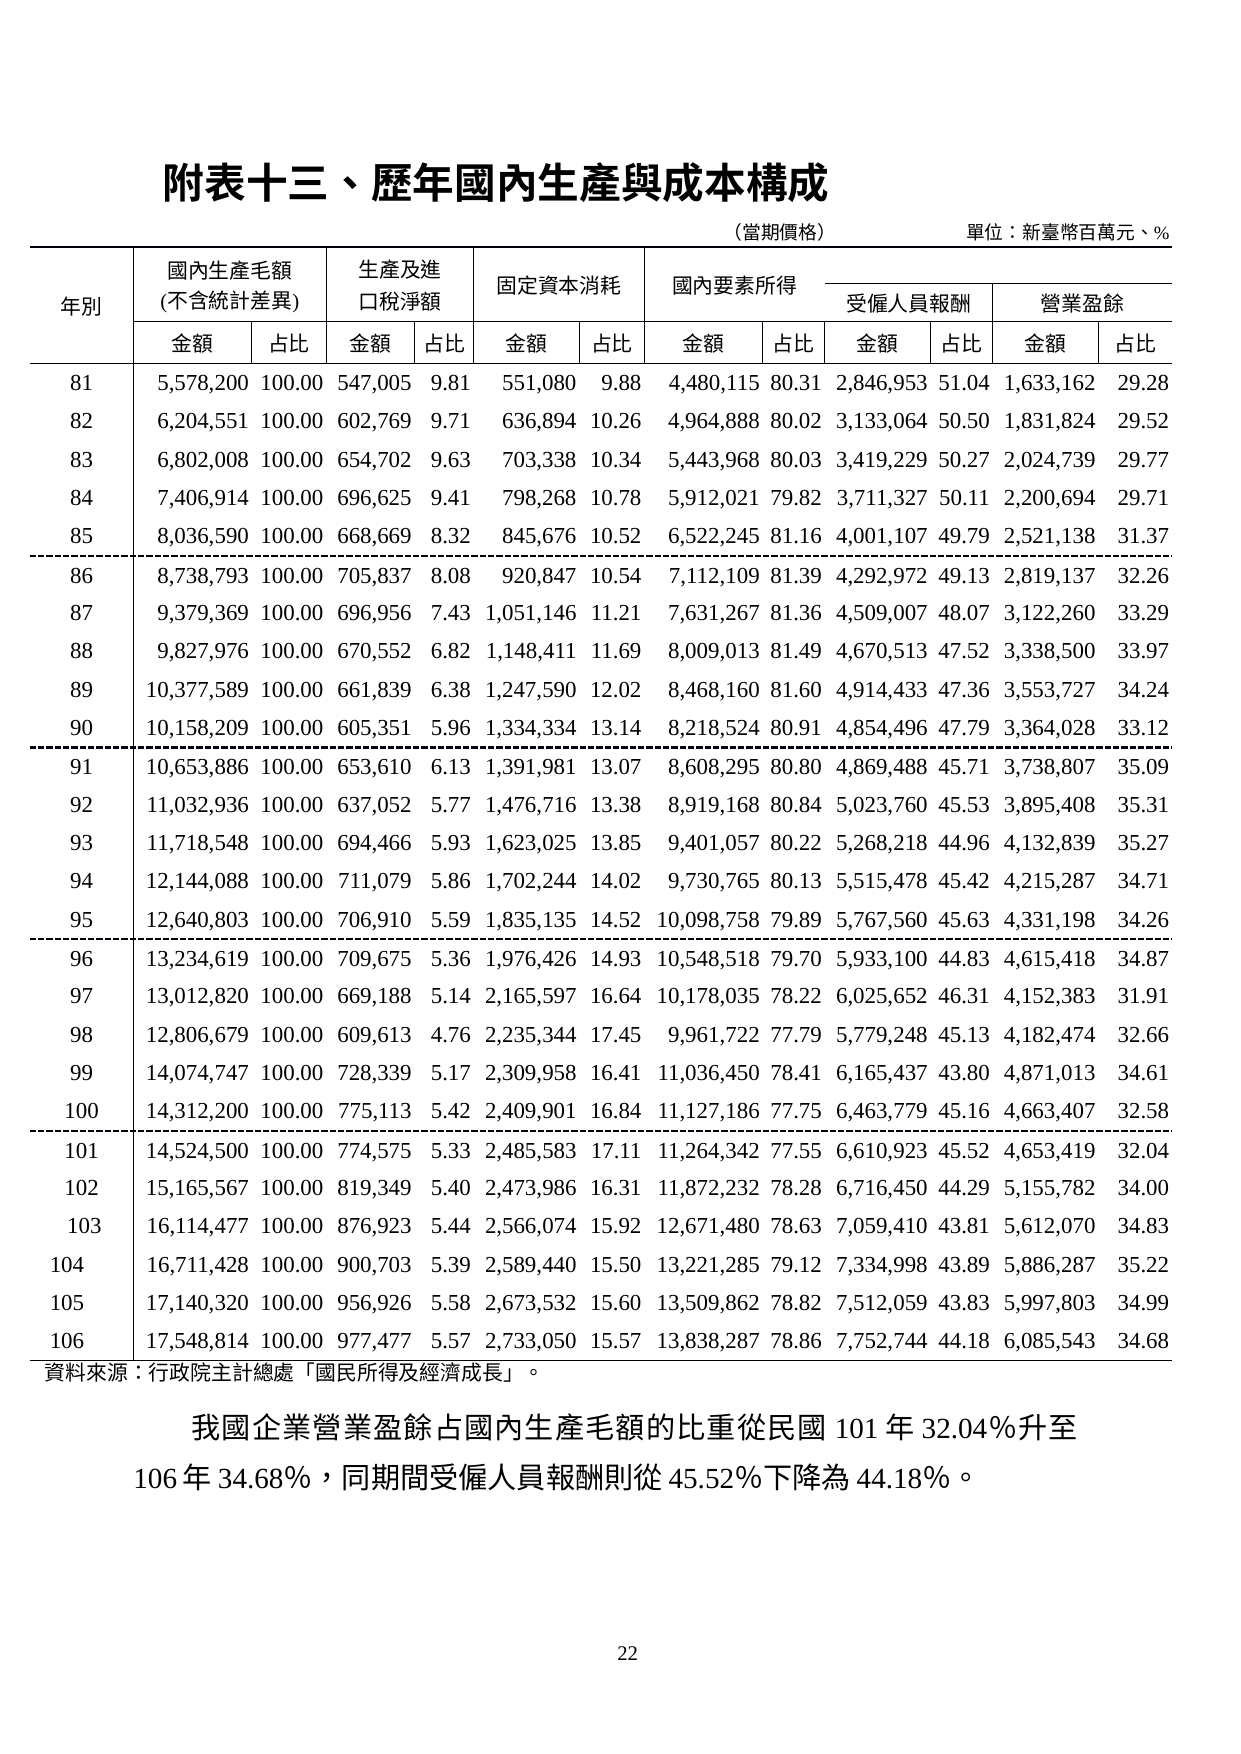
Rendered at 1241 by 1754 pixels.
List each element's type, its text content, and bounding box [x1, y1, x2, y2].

table_cell 49.79 [930, 516, 992, 555]
table_cell 32.58 [1098, 1091, 1172, 1130]
table_cell 4,871,013 [993, 1053, 1098, 1091]
table_cell 8,468,160 [644, 670, 762, 708]
table_cell 78.41 [762, 1053, 824, 1091]
table_cell 100.00 [251, 976, 326, 1015]
table_cell 3,895,408 [993, 785, 1098, 823]
table_cell 89 [30, 670, 133, 708]
table_cell 670,552 [326, 631, 414, 670]
table_cell 102 [30, 1168, 133, 1206]
table_cell 13,509,862 [644, 1283, 762, 1321]
table_cell 86 [30, 555, 133, 593]
table_cell 100.00 [251, 1053, 326, 1091]
table_cell 4,964,888 [644, 401, 762, 440]
table_cell 1,391,981 [474, 746, 579, 785]
table_cell 9,379,369 [134, 593, 251, 631]
table_cell 34.71 [1098, 861, 1172, 900]
table_cell 2,409,901 [474, 1091, 579, 1130]
table_cell 9,961,722 [644, 1015, 762, 1053]
table_cell 636,894 [474, 401, 579, 440]
table_cell 5,578,200 [134, 364, 251, 401]
table_cell 694,466 [326, 823, 414, 861]
table_cell 696,625 [326, 478, 414, 516]
table_cell 9.88 [579, 364, 644, 401]
table_cell 661,839 [326, 670, 414, 708]
table_cell 80.80 [762, 746, 824, 785]
table_cell 5.59 [414, 900, 473, 938]
table_cell 35.31 [1098, 785, 1172, 823]
table_cell 100 [30, 1091, 133, 1130]
table_cell [1172, 708, 1201, 746]
table_cell 6,165,437 [825, 1053, 930, 1091]
table_cell 44.83 [930, 938, 992, 976]
table_cell 100.00 [251, 1015, 326, 1053]
table_cell 營業盈餘 [993, 284, 1172, 321]
table_cell 4,914,433 [825, 670, 930, 708]
table_cell 29.28 [1098, 364, 1172, 401]
table_cell 16.41 [579, 1053, 644, 1091]
table_cell 8,919,168 [644, 785, 762, 823]
table_cell 5,443,968 [644, 440, 762, 478]
table_cell 4,854,496 [825, 708, 930, 746]
table_cell 9,730,765 [644, 861, 762, 900]
table_cell 1,247,590 [474, 670, 579, 708]
table_cell [1172, 1053, 1201, 1091]
table_cell 1,334,334 [474, 708, 579, 746]
table_cell 609,613 [326, 1015, 414, 1053]
table_cell 605,351 [326, 708, 414, 746]
table_cell 29.71 [1098, 478, 1172, 516]
table_cell 14.02 [579, 861, 644, 900]
table_cell [1172, 363, 1201, 401]
table_cell 11,872,232 [644, 1168, 762, 1206]
table_cell 5.96 [414, 708, 473, 746]
table_cell 14.52 [579, 900, 644, 938]
table_cell 9.41 [414, 478, 473, 516]
table_cell [1172, 900, 1201, 938]
table_cell 4,001,107 [825, 516, 930, 555]
table_cell 51.04 [930, 364, 992, 401]
table_cell 2,200,694 [993, 478, 1098, 516]
table_cell 78.63 [762, 1206, 824, 1245]
table_cell 6,716,450 [825, 1168, 930, 1206]
table_cell 35.27 [1098, 823, 1172, 861]
table_cell 81 [30, 364, 133, 401]
table_cell 653,610 [326, 746, 414, 785]
table_cell 16,114,477 [134, 1206, 251, 1245]
table_cell 2,589,440 [474, 1245, 579, 1283]
table_cell 2,846,953 [825, 364, 930, 401]
table_cell 97 [30, 976, 133, 1015]
table_cell 48.07 [930, 593, 992, 631]
table_cell 5,886,287 [993, 1245, 1098, 1283]
table_cell 32.04 [1098, 1130, 1172, 1168]
table_cell 2,165,597 [474, 976, 579, 1015]
table_cell 受僱人員報酬 [825, 284, 992, 321]
table_cell 10.26 [579, 401, 644, 440]
table_cell 8.08 [414, 555, 473, 593]
table_cell 14,312,200 [134, 1091, 251, 1130]
table_cell 91 [30, 746, 133, 785]
table_cell 7,752,744 [825, 1321, 930, 1360]
table_cell 5,515,478 [825, 861, 930, 900]
table_cell 100.00 [251, 401, 326, 440]
table_cell 43.80 [930, 1053, 992, 1091]
table_cell 11,264,342 [644, 1130, 762, 1168]
table_cell 94 [30, 861, 133, 900]
table_cell 6,610,923 [825, 1130, 930, 1168]
table_cell 5,779,248 [825, 1015, 930, 1053]
table_cell 5,933,100 [825, 938, 930, 976]
table_cell 93 [30, 823, 133, 861]
table_cell 17.11 [579, 1130, 644, 1168]
table_cell 100.00 [251, 1091, 326, 1130]
table_cell 45.13 [930, 1015, 992, 1053]
table_cell 34.26 [1098, 900, 1172, 938]
table_cell 709,675 [326, 938, 414, 976]
table_cell 固定資本消耗 [474, 248, 644, 321]
table_cell 34.61 [1098, 1053, 1172, 1091]
table_cell 5.86 [414, 861, 473, 900]
table_cell 551,080 [474, 364, 579, 401]
table_cell 17,548,814 [134, 1321, 251, 1360]
table_cell 1,831,824 [993, 401, 1098, 440]
table_cell 13,838,287 [644, 1321, 762, 1360]
table_cell [1172, 1245, 1201, 1283]
table_cell 43.89 [930, 1245, 992, 1283]
table_cell 35.22 [1098, 1245, 1172, 1283]
table_cell 1,148,411 [474, 631, 579, 670]
table_cell 2,473,986 [474, 1168, 579, 1206]
table_cell 34.87 [1098, 938, 1172, 976]
table_cell [1172, 1091, 1201, 1130]
table_cell 11,036,450 [644, 1053, 762, 1091]
table_cell 34.00 [1098, 1168, 1172, 1206]
table_cell 11.21 [579, 593, 644, 631]
table_cell 生產及進 口稅淨額 [327, 248, 473, 321]
table_cell 100.00 [251, 516, 326, 555]
table_cell [1172, 861, 1201, 900]
table_cell 876,923 [326, 1206, 414, 1245]
table_cell 13.07 [579, 746, 644, 785]
table_cell 4,509,007 [825, 593, 930, 631]
table_cell 7.43 [414, 593, 473, 631]
table_cell 82 [30, 401, 133, 440]
table_cell 81.36 [762, 593, 824, 631]
table_cell 6,025,652 [825, 976, 930, 1015]
table_cell 774,575 [326, 1130, 414, 1168]
table_cell 5.40 [414, 1168, 473, 1206]
table_cell 669,188 [326, 976, 414, 1015]
table_cell 44.96 [930, 823, 992, 861]
table_cell 6,204,551 [134, 401, 251, 440]
table_cell 9,401,057 [644, 823, 762, 861]
table_cell 15,165,567 [134, 1168, 251, 1206]
table_cell 34.83 [1098, 1206, 1172, 1245]
table_cell 547,005 [326, 364, 414, 401]
table_cell 2,566,074 [474, 1206, 579, 1245]
table_cell 13,012,820 [134, 976, 251, 1015]
table_cell 占比 [1099, 322, 1172, 363]
table_cell 705,837 [326, 555, 414, 593]
table_cell 100.00 [251, 1245, 326, 1283]
table_cell 6.13 [414, 746, 473, 785]
table_cell 47.79 [930, 708, 992, 746]
table_cell 9.63 [414, 440, 473, 478]
table_cell 654,702 [326, 440, 414, 478]
table_cell 13,221,285 [644, 1245, 762, 1283]
table_cell 90 [30, 708, 133, 746]
table_cell 7,112,109 [644, 555, 762, 593]
table_cell 3,419,229 [825, 440, 930, 478]
table_cell 95 [30, 900, 133, 938]
table_cell 11,127,186 [644, 1091, 762, 1130]
table_cell 3,338,500 [993, 631, 1098, 670]
table_cell 10.78 [579, 478, 644, 516]
table_cell 85 [30, 516, 133, 555]
table_cell 81.16 [762, 516, 824, 555]
table_cell 728,339 [326, 1053, 414, 1091]
table_cell [1172, 321, 1201, 363]
table_cell 5.93 [414, 823, 473, 861]
table_cell 9,827,976 [134, 631, 251, 670]
table_cell 4,670,513 [825, 631, 930, 670]
table_cell 45.53 [930, 785, 992, 823]
table_cell 696,956 [326, 593, 414, 631]
table_cell 1,051,146 [474, 593, 579, 631]
table_cell 104 [30, 1245, 133, 1283]
table_cell 100.00 [251, 1283, 326, 1321]
table_cell 80.13 [762, 861, 824, 900]
table_cell 819,349 [326, 1168, 414, 1206]
table_cell 81.39 [762, 555, 824, 593]
table_cell 100.00 [251, 364, 326, 401]
table_cell 14.93 [579, 938, 644, 976]
table_cell 10.54 [579, 555, 644, 593]
table_cell 4,331,198 [993, 900, 1098, 938]
table_cell 98 [30, 1015, 133, 1053]
table_header （當期價格） 單位：新臺幣百萬元、% [30, 223, 1172, 246]
table_cell [1172, 1283, 1201, 1321]
table_cell 31.91 [1098, 976, 1172, 1015]
table_cell 78.82 [762, 1283, 824, 1321]
table_cell 12,640,803 [134, 900, 251, 938]
table_cell 33.29 [1098, 593, 1172, 631]
table_cell [1172, 1015, 1201, 1053]
table_cell 8,608,295 [644, 746, 762, 785]
table_cell 100.00 [251, 708, 326, 746]
table_cell 金額 [825, 322, 930, 363]
table_cell 國內生產毛額 (不含統計差異) [134, 248, 326, 321]
table_cell [1172, 1206, 1201, 1245]
table_cell 45.71 [930, 746, 992, 785]
table_cell 100.00 [251, 1321, 326, 1360]
table_cell 5.36 [414, 938, 473, 976]
table_cell [1172, 1168, 1201, 1206]
table_cell 占比 [252, 322, 326, 363]
table_cell 9.81 [414, 364, 473, 401]
table_cell 2,485,583 [474, 1130, 579, 1168]
table_cell 1,702,244 [474, 861, 579, 900]
table_cell 10,178,035 [644, 976, 762, 1015]
table_cell 4,152,383 [993, 976, 1098, 1015]
table_cell 12,806,679 [134, 1015, 251, 1053]
table_cell 79.12 [762, 1245, 824, 1283]
table_cell [1172, 670, 1201, 708]
table_cell 80.31 [762, 364, 824, 401]
table_cell 15.50 [579, 1245, 644, 1283]
table_cell [1172, 1130, 1201, 1168]
table_cell 80.22 [762, 823, 824, 861]
table_cell 101 [30, 1130, 133, 1168]
table_cell 15.60 [579, 1283, 644, 1321]
table_cell 77.75 [762, 1091, 824, 1130]
table_cell 13.14 [579, 708, 644, 746]
table_cell 8.32 [414, 516, 473, 555]
table_cell 5,612,070 [993, 1206, 1098, 1245]
table_cell 103 [30, 1206, 133, 1245]
table_cell 106 [30, 1321, 133, 1360]
table_cell 5.77 [414, 785, 473, 823]
table_cell 4,215,287 [993, 861, 1098, 900]
table_cell 100.00 [251, 631, 326, 670]
table_cell 2,733,050 [474, 1321, 579, 1360]
table_cell 占比 [931, 322, 992, 363]
table_cell [1172, 1321, 1201, 1360]
table_cell 83 [30, 440, 133, 478]
table_cell [1172, 631, 1201, 670]
table_cell 775,113 [326, 1091, 414, 1130]
table_cell 81.49 [762, 631, 824, 670]
table_cell 798,268 [474, 478, 579, 516]
table_cell 10,158,209 [134, 708, 251, 746]
table_cell 2,309,958 [474, 1053, 579, 1091]
table_cell 8,009,013 [644, 631, 762, 670]
table_cell 12.02 [579, 670, 644, 708]
table_cell 44.18 [930, 1321, 992, 1360]
table_cell 5,023,760 [825, 785, 930, 823]
table_cell [1172, 401, 1201, 440]
table_cell 占比 [763, 322, 824, 363]
table_cell 80.03 [762, 440, 824, 478]
table_header [1172, 223, 1201, 246]
table_cell 100.00 [251, 861, 326, 900]
table_cell 956,926 [326, 1283, 414, 1321]
table_cell 84 [30, 478, 133, 516]
table_cell 15.57 [579, 1321, 644, 1360]
table_cell [1172, 823, 1201, 861]
table_cell 920,847 [474, 555, 579, 593]
table_cell [1172, 478, 1201, 516]
table_cell 100.00 [251, 746, 326, 785]
table_cell 4,480,115 [644, 364, 762, 401]
table_cell 80.91 [762, 708, 824, 746]
table_cell 100.00 [251, 593, 326, 631]
table_cell 45.42 [930, 861, 992, 900]
table_cell 4,869,488 [825, 746, 930, 785]
table_cell 5.17 [414, 1053, 473, 1091]
table_cell 77.79 [762, 1015, 824, 1053]
table_cell [1172, 746, 1201, 785]
table_cell 100.00 [251, 478, 326, 516]
table_cell 100.00 [251, 900, 326, 938]
table_cell 4,132,839 [993, 823, 1098, 861]
table_cell 11.69 [579, 631, 644, 670]
table_cell 1,623,025 [474, 823, 579, 861]
table_cell 92 [30, 785, 133, 823]
table_cell 金額 [645, 322, 762, 363]
table_cell 100.00 [251, 785, 326, 823]
table_cell 79.82 [762, 478, 824, 516]
table_cell 33.12 [1098, 708, 1172, 746]
table_cell 105 [30, 1283, 133, 1321]
table_cell 10,653,886 [134, 746, 251, 785]
table_cell 5,997,803 [993, 1283, 1098, 1321]
table_cell [1172, 938, 1201, 976]
table_cell 11,718,548 [134, 823, 251, 861]
table_cell 2,673,532 [474, 1283, 579, 1321]
table_cell 33.97 [1098, 631, 1172, 670]
table_cell 34.99 [1098, 1283, 1172, 1321]
table_cell 88 [30, 631, 133, 670]
table_cell 16.64 [579, 976, 644, 1015]
table_cell 79.89 [762, 900, 824, 938]
table_cell 78.28 [762, 1168, 824, 1206]
table_cell 5.42 [414, 1091, 473, 1130]
table_cell 金額 [134, 322, 251, 363]
table_cell 5,912,021 [644, 478, 762, 516]
text 我國企業營業盈餘占國內生產毛額的比重從民國101年32.04％升至106年34.68％，同期間受僱人員報酬則從45.52％下降為44.18％。 [133, 1398, 1078, 1498]
table_cell 706,910 [326, 900, 414, 938]
table_cell 43.83 [930, 1283, 992, 1321]
table_cell 7,406,914 [134, 478, 251, 516]
table_cell 5,268,218 [825, 823, 930, 861]
table_cell 10.52 [579, 516, 644, 555]
table_cell 602,769 [326, 401, 414, 440]
table_cell 50.50 [930, 401, 992, 440]
table_cell 45.52 [930, 1130, 992, 1168]
table_cell 4,663,407 [993, 1091, 1098, 1130]
table_cell 45.63 [930, 900, 992, 938]
table_cell 50.27 [930, 440, 992, 478]
table_cell 50.11 [930, 478, 992, 516]
table_cell 4,615,418 [993, 938, 1098, 976]
table_cell 900,703 [326, 1245, 414, 1283]
table_cell 13,234,619 [134, 938, 251, 976]
table_cell 703,338 [474, 440, 579, 478]
text 附表十三、歷年國內生產與成本構成 [162, 150, 1093, 210]
table_cell 13.38 [579, 785, 644, 823]
table_cell 100.00 [251, 823, 326, 861]
table_cell 4,292,972 [825, 555, 930, 593]
table_cell 3,711,327 [825, 478, 930, 516]
table_cell 78.22 [762, 976, 824, 1015]
table_cell 5.58 [414, 1283, 473, 1321]
table_cell 16.84 [579, 1091, 644, 1130]
table_cell 47.52 [930, 631, 992, 670]
table_cell 100.00 [251, 1206, 326, 1245]
table_cell 3,553,727 [993, 670, 1098, 708]
table_cell 32.66 [1098, 1015, 1172, 1053]
table_cell 34.68 [1098, 1321, 1172, 1360]
table_cell [1172, 516, 1201, 555]
table_cell 100.00 [251, 440, 326, 478]
table_cell [1172, 283, 1201, 321]
table_cell 13.85 [579, 823, 644, 861]
table_cell 金額 [993, 322, 1098, 363]
table_cell 6,522,245 [644, 516, 762, 555]
table_cell 80.84 [762, 785, 824, 823]
table_cell 668,669 [326, 516, 414, 555]
table_cell 6,085,543 [993, 1321, 1098, 1360]
table_cell [1172, 593, 1201, 631]
table_cell 17.45 [579, 1015, 644, 1053]
table_cell 34.24 [1098, 670, 1172, 708]
table_cell 43.81 [930, 1206, 992, 1245]
table_cell 6,463,779 [825, 1091, 930, 1130]
table_cell 占比 [415, 322, 473, 363]
table_cell 96 [30, 938, 133, 976]
table_cell 7,512,059 [825, 1283, 930, 1321]
table_cell 6,802,008 [134, 440, 251, 478]
table_cell [1172, 555, 1201, 593]
table_cell 占比 [580, 322, 644, 363]
table_cell 31.37 [1098, 516, 1172, 555]
table_cell 711,079 [326, 861, 414, 900]
table_cell 5.33 [414, 1130, 473, 1168]
table_cell 6.38 [414, 670, 473, 708]
table_cell 2,235,344 [474, 1015, 579, 1053]
table_cell 87 [30, 593, 133, 631]
table_cell 32.26 [1098, 555, 1172, 593]
table_cell 49.13 [930, 555, 992, 593]
table_cell 78.86 [762, 1321, 824, 1360]
table_cell 80.02 [762, 401, 824, 440]
table_cell 77.55 [762, 1130, 824, 1168]
table_cell [1172, 440, 1201, 478]
table_cell 8,218,524 [644, 708, 762, 746]
table_cell 46.31 [930, 976, 992, 1015]
table_cell 977,477 [326, 1321, 414, 1360]
table_cell 44.29 [930, 1168, 992, 1206]
table_cell 81.60 [762, 670, 824, 708]
table_cell 16,711,428 [134, 1245, 251, 1283]
table_cell 100.00 [251, 938, 326, 976]
table_cell 5,767,560 [825, 900, 930, 938]
table_cell 1,976,426 [474, 938, 579, 976]
table_cell 15.92 [579, 1206, 644, 1245]
table_cell 45.16 [930, 1091, 992, 1130]
table_cell 17,140,320 [134, 1283, 251, 1321]
table_cell 14,524,500 [134, 1130, 251, 1168]
table_cell 4.76 [414, 1015, 473, 1053]
table_cell 3,122,260 [993, 593, 1098, 631]
table_cell 8,036,590 [134, 516, 251, 555]
table_cell 29.77 [1098, 440, 1172, 478]
table_cell 47.36 [930, 670, 992, 708]
table_cell 5.57 [414, 1321, 473, 1360]
table_cell 金額 [474, 322, 579, 363]
table_cell 99 [30, 1053, 133, 1091]
table_cell [1172, 785, 1201, 823]
table_cell 5,155,782 [993, 1168, 1098, 1206]
table_cell 7,631,267 [644, 593, 762, 631]
table_cell 1,476,716 [474, 785, 579, 823]
table_cell 12,671,480 [644, 1206, 762, 1245]
table_cell 100.00 [251, 1168, 326, 1206]
table_cell 29.52 [1098, 401, 1172, 440]
table_cell 2,819,137 [993, 555, 1098, 593]
table_cell 10,548,518 [644, 938, 762, 976]
table_cell 3,364,028 [993, 708, 1098, 746]
table_cell 11,032,936 [134, 785, 251, 823]
table_cell 4,182,474 [993, 1015, 1098, 1053]
table_cell 7,334,998 [825, 1245, 930, 1283]
table_cell 8,738,793 [134, 555, 251, 593]
text 資料來源：行政院主計總處「國民所得及經濟成長」。 [44, 1361, 1093, 1386]
table_cell 國內要素所得 [645, 248, 824, 321]
table_cell 100.00 [251, 555, 326, 593]
table_cell 35.09 [1098, 746, 1172, 785]
table_cell 14,074,747 [134, 1053, 251, 1091]
table_cell 100.00 [251, 670, 326, 708]
table_cell 5.14 [414, 976, 473, 1015]
table_cell 637,052 [326, 785, 414, 823]
table_cell 金額 [327, 322, 414, 363]
table_cell [1172, 976, 1201, 1015]
table_cell 5.44 [414, 1206, 473, 1245]
table_cell 1,633,162 [993, 364, 1098, 401]
table_cell 年別 [30, 248, 133, 363]
table_cell [1172, 246, 1201, 283]
table_cell 9.71 [414, 401, 473, 440]
table_cell 3,738,807 [993, 746, 1098, 785]
table_cell 10,377,589 [134, 670, 251, 708]
table_cell 7,059,410 [825, 1206, 930, 1245]
table_cell 2,024,739 [993, 440, 1098, 478]
table_cell 79.70 [762, 938, 824, 976]
table_cell 4,653,419 [993, 1130, 1098, 1168]
table_cell 10,098,758 [644, 900, 762, 938]
table_cell 100.00 [251, 1130, 326, 1168]
table_cell 5.39 [414, 1245, 473, 1283]
table_cell 10.34 [579, 440, 644, 478]
table_cell 12,144,088 [134, 861, 251, 900]
table_cell 845,676 [474, 516, 579, 555]
table_cell 6.82 [414, 631, 473, 670]
table_cell [825, 248, 1172, 283]
table_cell 3,133,064 [825, 401, 930, 440]
table_cell 2,521,138 [993, 516, 1098, 555]
table_cell 1,835,135 [474, 900, 579, 938]
table_cell 16.31 [579, 1168, 644, 1206]
